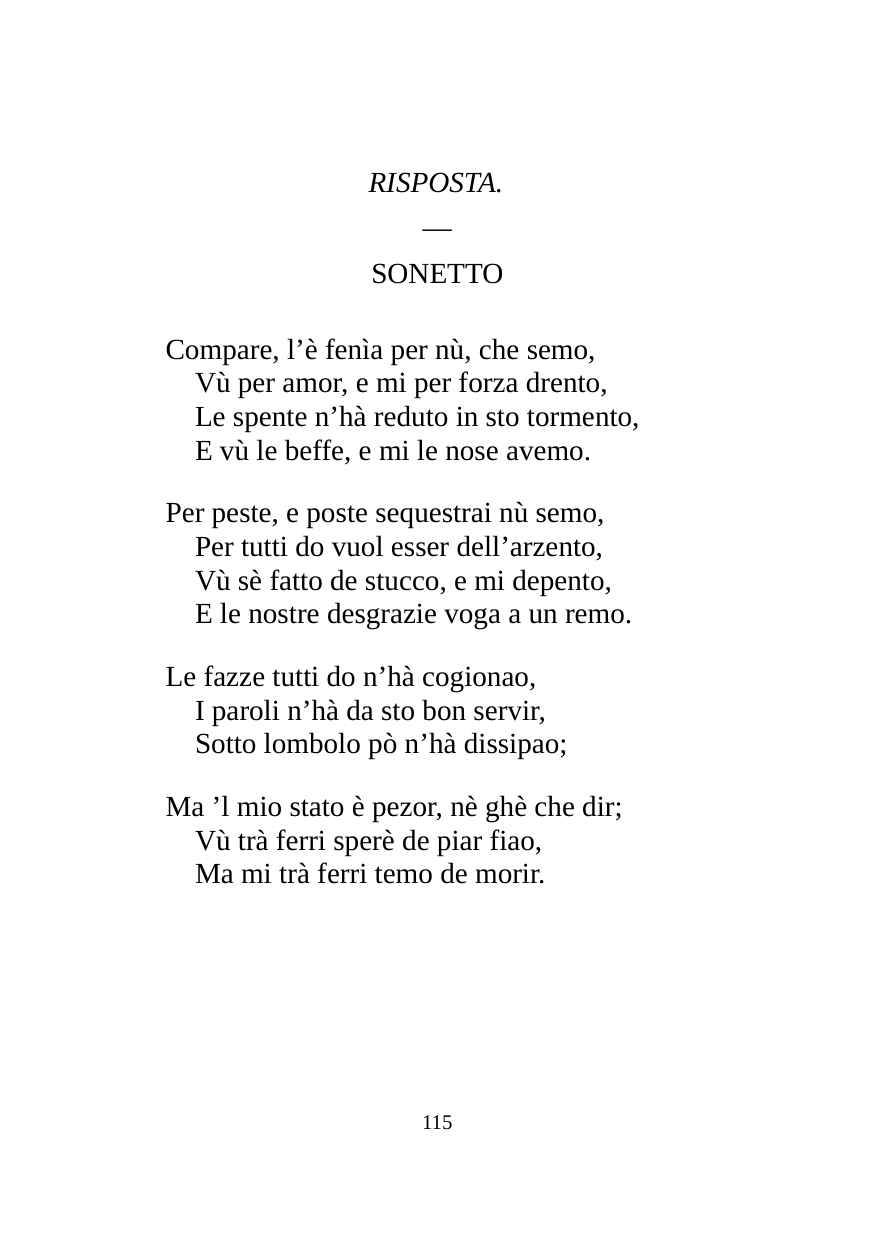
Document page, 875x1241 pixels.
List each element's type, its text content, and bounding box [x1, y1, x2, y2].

text Per peste, e poste sequestrai nù semo, Per tutti do vuol esser dell’arzento, Vù sè fatto de stucco, e mi depento, E le nostre desgrazie voga a un remo. [165, 496, 768, 630]
text SONETTO [106, 257, 768, 290]
text Ma ’l mio stato è pezor, nè ghè che dir; Vù trà ferri sperè de piar fiao, Ma mi trà ferri temo de morir. [165, 789, 768, 890]
text Le fazze tutti do n’hà cogionao, I paroli n’hà da sto bon servir, Sotto lombolo pò n’hà dissipao; [165, 659, 768, 760]
text Compare, l’è fenìa per nù, che semo, Vù per amor, e mi per forza drento, Le spente n’hà reduto in sto tormento, E vù le beffe, e mi le nose avemo. [165, 332, 768, 466]
text — [106, 211, 768, 244]
subtitle RISPOSTA. [106, 165, 768, 199]
